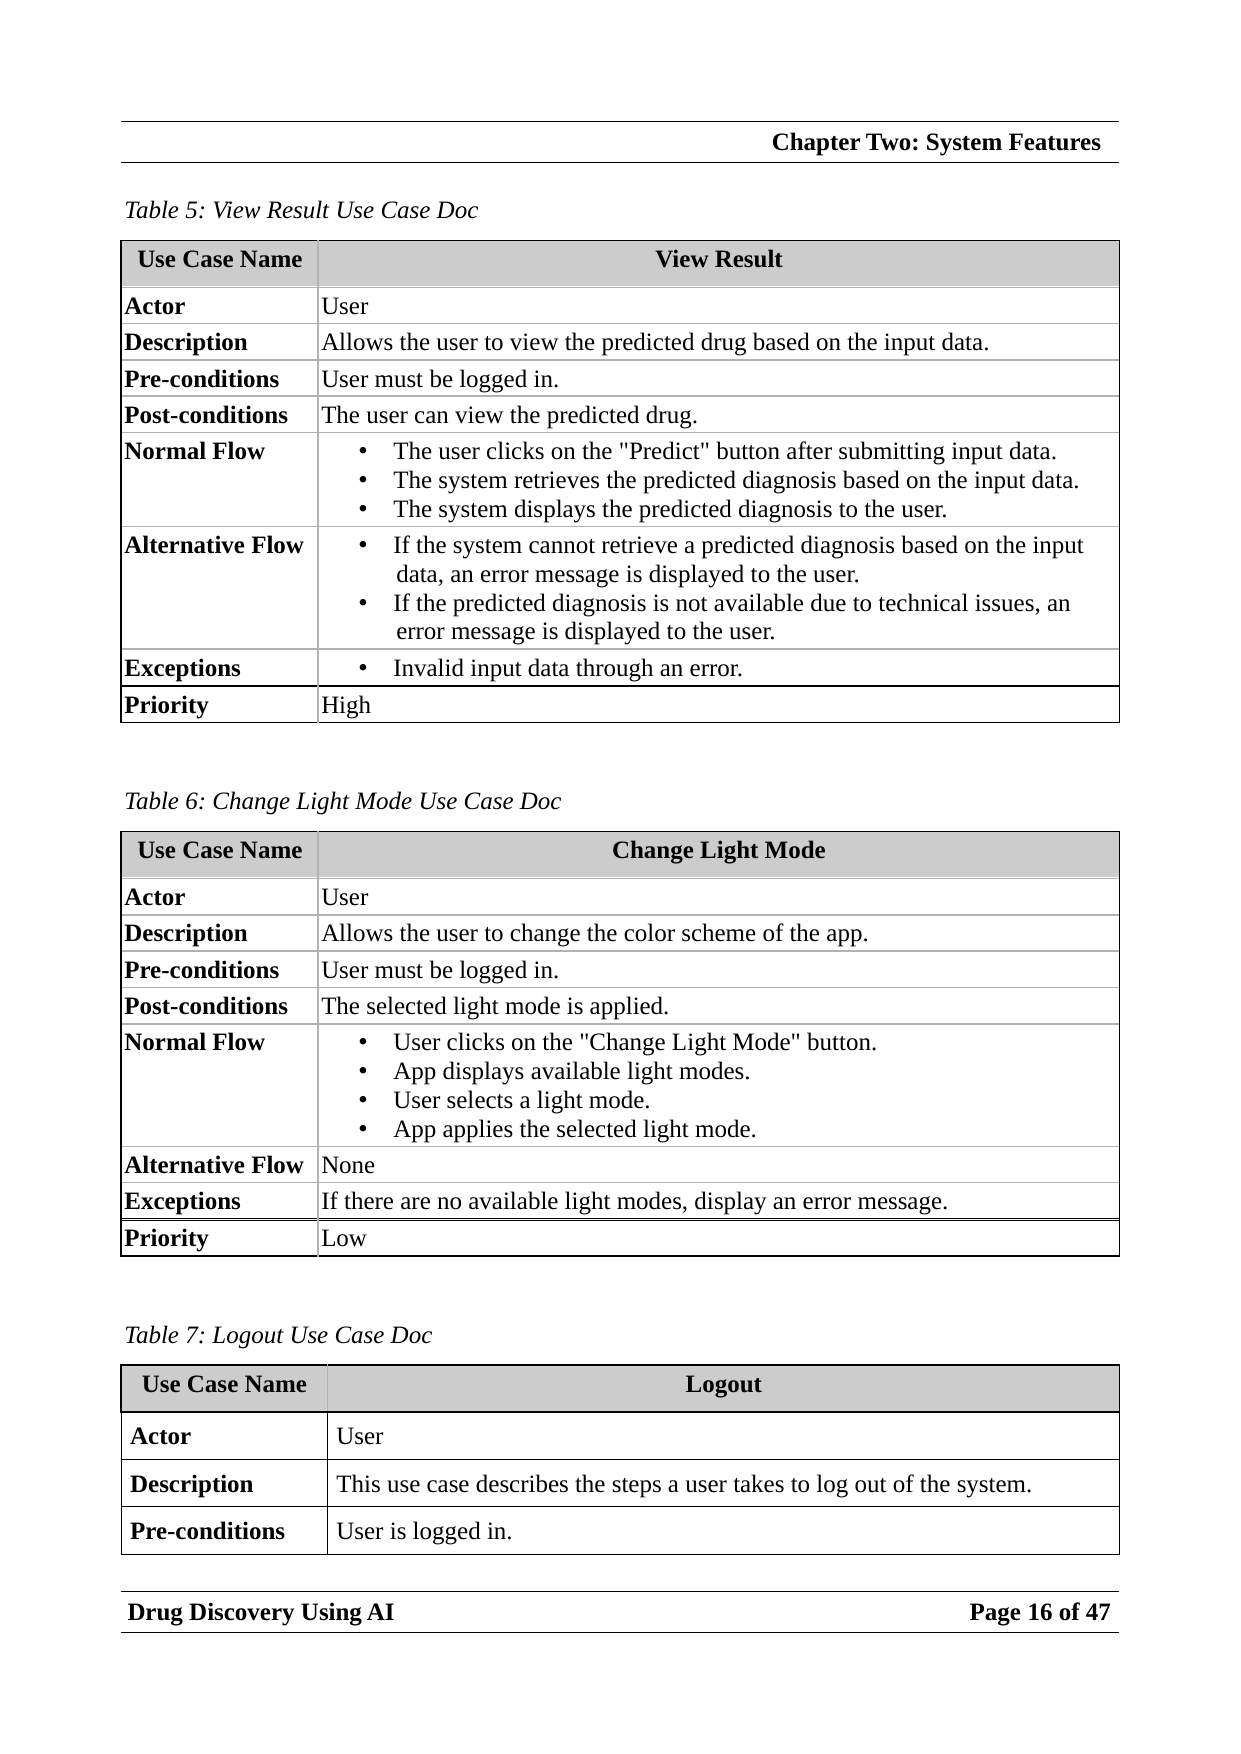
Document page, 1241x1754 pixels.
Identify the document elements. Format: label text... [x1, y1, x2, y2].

table_cell Description [122, 1460, 327, 1506]
table_cell Allows the user to change the color scheme of the app. [319, 916, 1119, 950]
table_cell Actor [122, 288, 317, 323]
table_cell User is logged in. [328, 1507, 1119, 1553]
text Table 5: View Result Use Case Doc [121, 192, 1119, 227]
table_header Use Case Name [122, 241, 317, 286]
table_cell Priority [122, 1221, 317, 1255]
table_header Change Light Mode [319, 832, 1119, 877]
table_cell Alternative Flow [122, 527, 317, 648]
table_cell User must be logged in. [319, 361, 1119, 395]
table_cell Pre-conditions [122, 361, 317, 395]
table_cell Description [122, 916, 317, 950]
table_cell User [328, 1413, 1119, 1459]
table_cell Alternative Flow [122, 1147, 317, 1182]
table_cell User [319, 288, 1119, 323]
table_cell None [319, 1147, 1119, 1182]
table_cell Exceptions [122, 1183, 317, 1218]
table_cell Post-conditions [122, 988, 317, 1023]
table_cell The user clicks on the "Predict" button after submitting input data. The system retrieves the predicted diagnosis based on the input data. The system displays the predicted diagnosis to the user. [319, 433, 1119, 526]
table_cell Actor [122, 879, 317, 914]
table_cell Actor [122, 1413, 327, 1459]
table_header View Result [319, 241, 1119, 286]
table_header Use Case Name [122, 1366, 327, 1411]
table_cell The selected light mode is applied. [319, 988, 1119, 1023]
table_cell High [319, 687, 1119, 722]
table_cell User must be logged in. [319, 952, 1119, 987]
table_cell If the system cannot retrieve a predicted diagnosis based on the input data, an error message is displayed to the user. If the predicted diagnosis is not available due to technical issues, an error message is displayed to the user. [319, 527, 1119, 648]
table_cell If there are no available light modes, display an error message. [319, 1183, 1119, 1218]
text Table 7: Logout Use Case Doc [121, 1317, 1119, 1352]
table_cell Pre-conditions [122, 952, 317, 987]
table_cell Low [319, 1221, 1119, 1255]
table_cell This use case describes the steps a user takes to log out of the system. [328, 1460, 1119, 1506]
table_cell Normal Flow [122, 1025, 317, 1146]
table_cell Normal Flow [122, 433, 317, 526]
table_cell Priority [122, 687, 317, 722]
table_cell Invalid input data through an error. [319, 650, 1119, 684]
table_cell Description [122, 324, 317, 359]
table_cell Allows the user to view the predicted drug based on the input data. [319, 324, 1119, 359]
table_header Use Case Name [122, 832, 317, 877]
table_cell Post-conditions [122, 397, 317, 432]
text Table 6: Change Light Mode Use Case Doc [121, 783, 1119, 818]
table_cell Pre-conditions [122, 1507, 327, 1553]
table_cell The user can view the predicted drug. [319, 397, 1119, 432]
table_cell Exceptions [122, 650, 317, 684]
table_cell User clicks on the "Change Light Mode" button. App displays available light modes. User selects a light mode. App applies the selected light mode. [319, 1025, 1119, 1146]
table_cell User [319, 879, 1119, 914]
table_header Logout [328, 1366, 1119, 1411]
